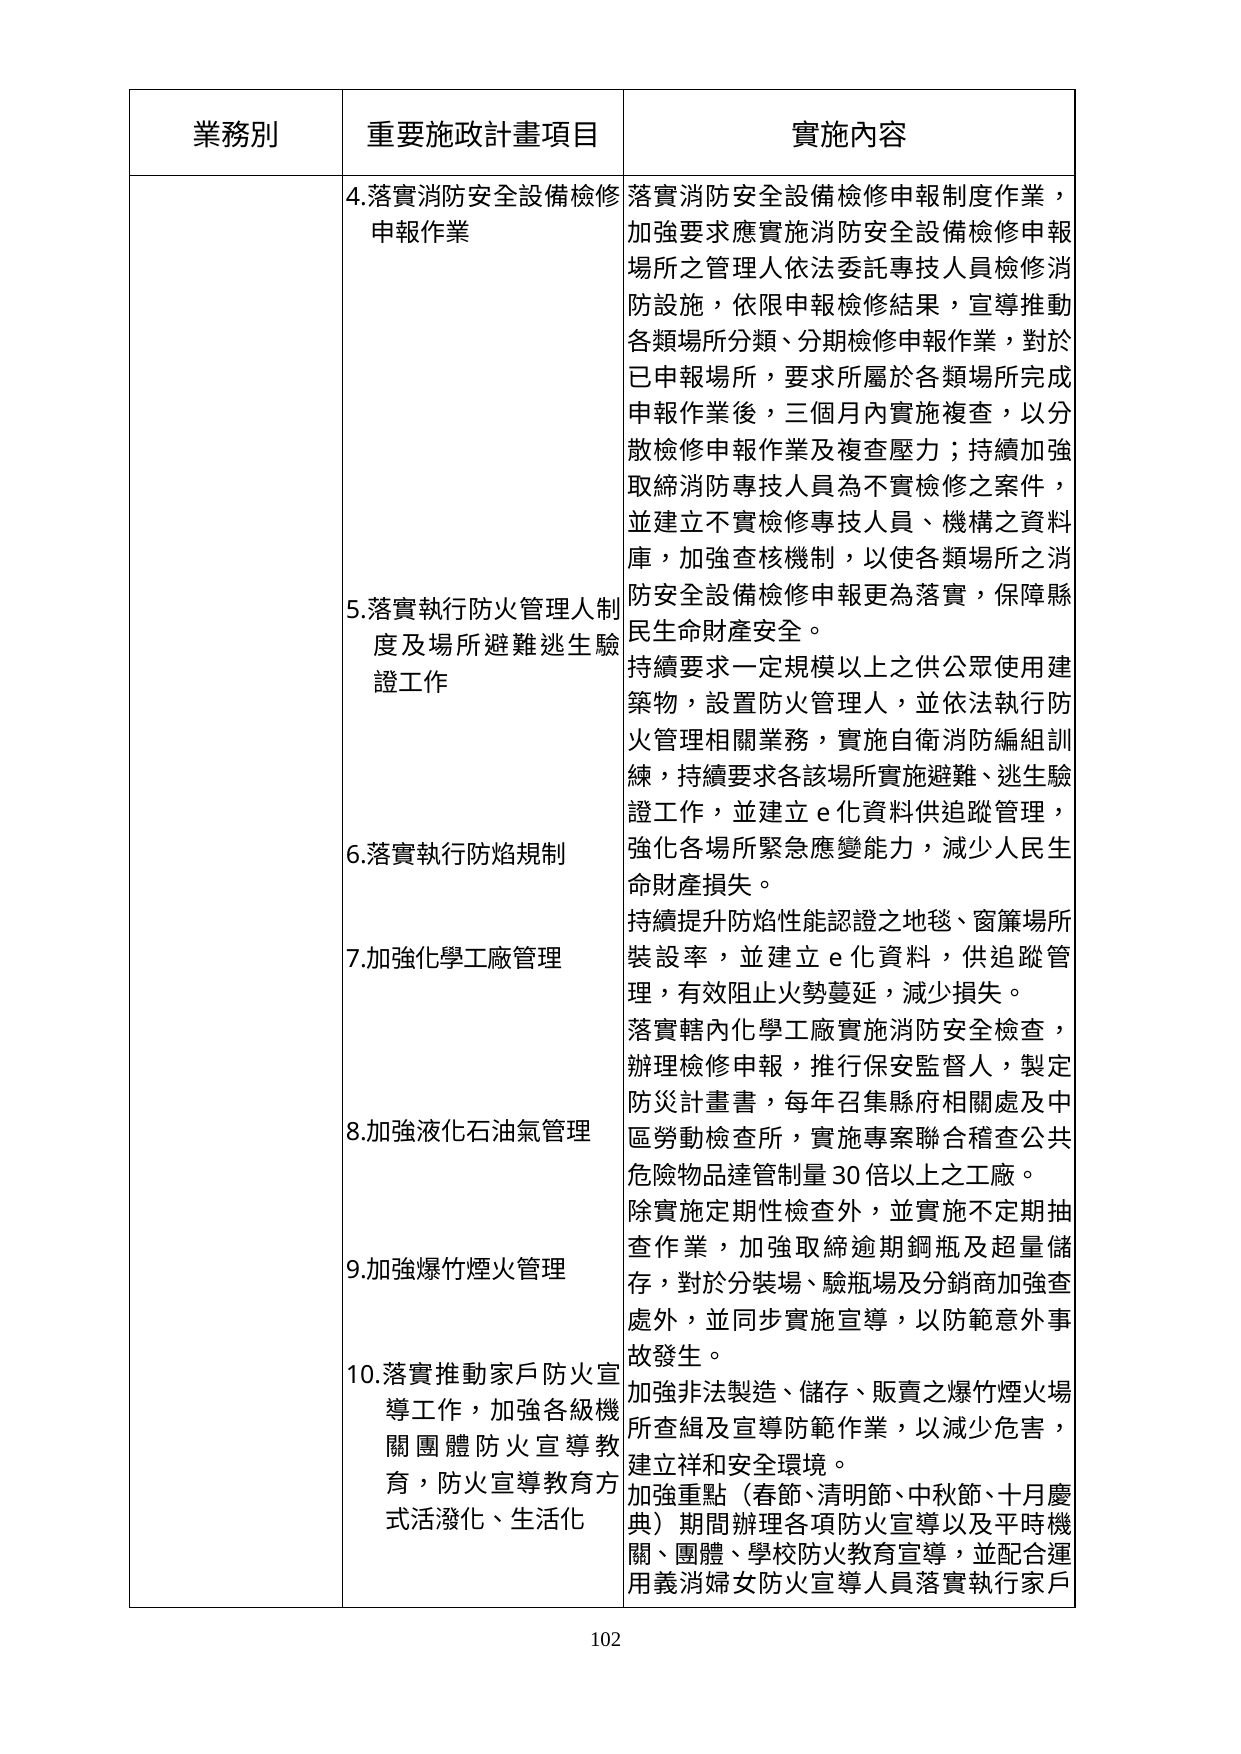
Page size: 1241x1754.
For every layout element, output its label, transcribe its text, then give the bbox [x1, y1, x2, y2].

table_header 實施內容 [624, 90, 1074, 175]
table_cell [130, 176, 342, 1607]
table_cell 落實消防安全設備檢修申報制度作業，加強要求應實施消防安全設備檢修申報場所之管理人依法委託專技人員檢修消防設施，依限申報檢修結果，宣導推動各類場所分類、分期檢修申報作業，對於已申報場所，要求所屬於各類場所完成申報作業後，三個月內實施複查，以分散檢修申報作業及複查壓力；持續加強取締消防專技人員為不實檢修之案件，並建立不實檢修專技人員、機構之資料庫，加強查核機制，以使各類場所之消防安全設備檢修申報更為落實，保障縣民生命財產安全。 持續要求一定規模以上之供公眾使用建築物，設置防火管理人，並依法執行防火管理相關業務，實施自衛消防編組訓練，持續要求各該場所實施避難、逃生驗證工作，並建立e化資料供追蹤管理，強化各場所緊急應變能力，減少人民生命財產損失。 持續提升防焰性能認證之地毯、窗簾場所裝設率，並建立e化資料，供追蹤管理，有效阻止火勢蔓延，減少損失。 落實轄內化學工廠實施消防安全檢查，辦理檢修申報，推行保安監督人，製定防災計畫書，每年召集縣府相關處及中區勞動檢查所，實施專案聯合稽查公共危險物品達管制量30倍以上之工廠。 除實施定期性檢查外，並實施不定期抽查作業，加強取締逾期鋼瓶及超量儲存，對於分裝場、驗瓶場及分銷商加強查處外，並同步實施宣導，以防範意外事故發生。 加強非法製造、儲存、販賣之爆竹煙火場所查緝及宣導防範作業，以減少危害，建立祥和安全環境。 加強重點（春節、清明節、中秋節、十月慶典）期間辦理各項防火宣導以及平時機關、團體、學校防火教育宣導，並配合運用義消婦女防火宣導人員落實執行家戶 [624, 176, 1074, 1607]
table_cell 4.落實消防安全設備檢修申報作業 5.落實執行防火管理人制度及場所避難逃生驗證工作 6.落實執行防焰規制 7.加強化學工廠管理 8.加強液化石油氣管理 9.加強爆竹煙火管理 10.落實推動家戶防火宣導工作，加強各級機關團體防火宣導教育，防火宣導教育方式活潑化、生活化 [343, 176, 623, 1607]
table_header 業務別 [130, 90, 342, 175]
table_header 重要施政計畫項目 [343, 90, 623, 175]
